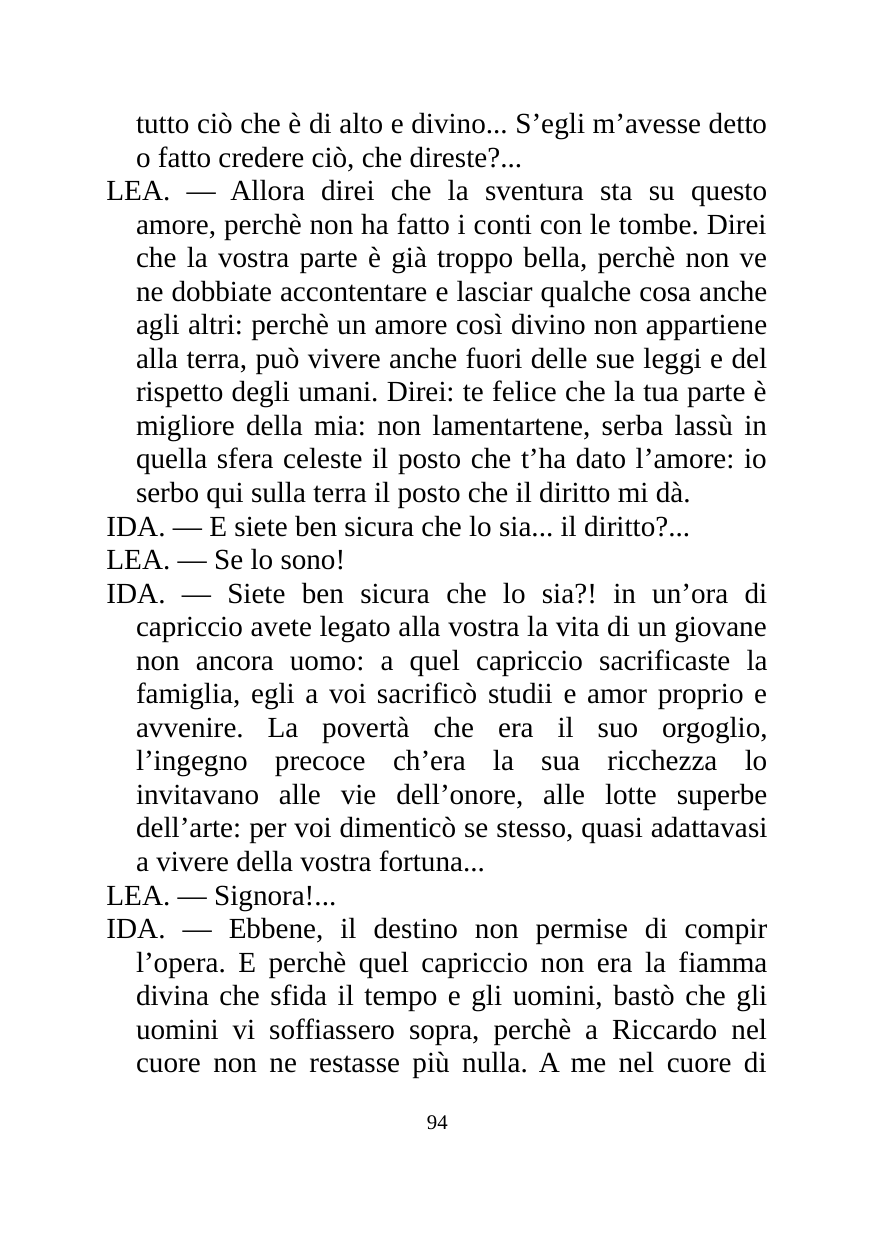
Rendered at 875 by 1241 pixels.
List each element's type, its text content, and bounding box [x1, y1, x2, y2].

text IDA. — Ebbene, il destino non permise di compir l’opera. E perchè quel capriccio non era la fiamma divina che sfida il tempo e gli uomini, bastò che gli uomini vi soffiassero sopra, perchè a Riccardo nel cuore non ne restasse più nulla. A me nel cuore di [106, 911, 768, 1079]
text IDA. — Siete ben sicura che lo sia?! in un’ora di capriccio avete legato alla vostra la vita di un giovane non ancora uomo: a quel capriccio sacrificaste la famiglia, egli a voi sacrificò studii e amor proprio e avvenire. La povertà che era il suo orgoglio, l’ingegno precoce ch’era la sua ricchezza lo invitavano alle vie dell’onore, alle lotte superbe dell’arte: per voi dimenticò se stesso, quasi adattavasi a vivere della vostra fortuna... [106, 576, 768, 878]
text tutto ciò che è di alto e divino... S’egli m’avesse detto o fatto credere ciò, che direste?... [106, 106, 768, 173]
text LEA. — Signora!... [106, 878, 768, 911]
text LEA. — Se lo sono! [106, 542, 768, 576]
text LEA. — Allora direi che la sventura sta su questo amore, perchè non ha fatto i conti con le tombe. Direi che la vostra parte è già troppo bella, perchè non ve ne dobbiate accontentare e lasciar qualche cosa anche agli altri: perchè un amore così divino non appartiene alla terra, può vivere anche fuori delle sue leggi e del rispetto degli umani. Direi: te felice che la tua parte è migliore della mia: non lamentartene, serba lassù in quella sfera celeste il posto che t’ha dato l’amore: io serbo qui sulla terra il posto che il diritto mi dà. [106, 173, 768, 509]
text IDA. — E siete ben sicura che lo sia... il diritto?... [106, 509, 768, 542]
